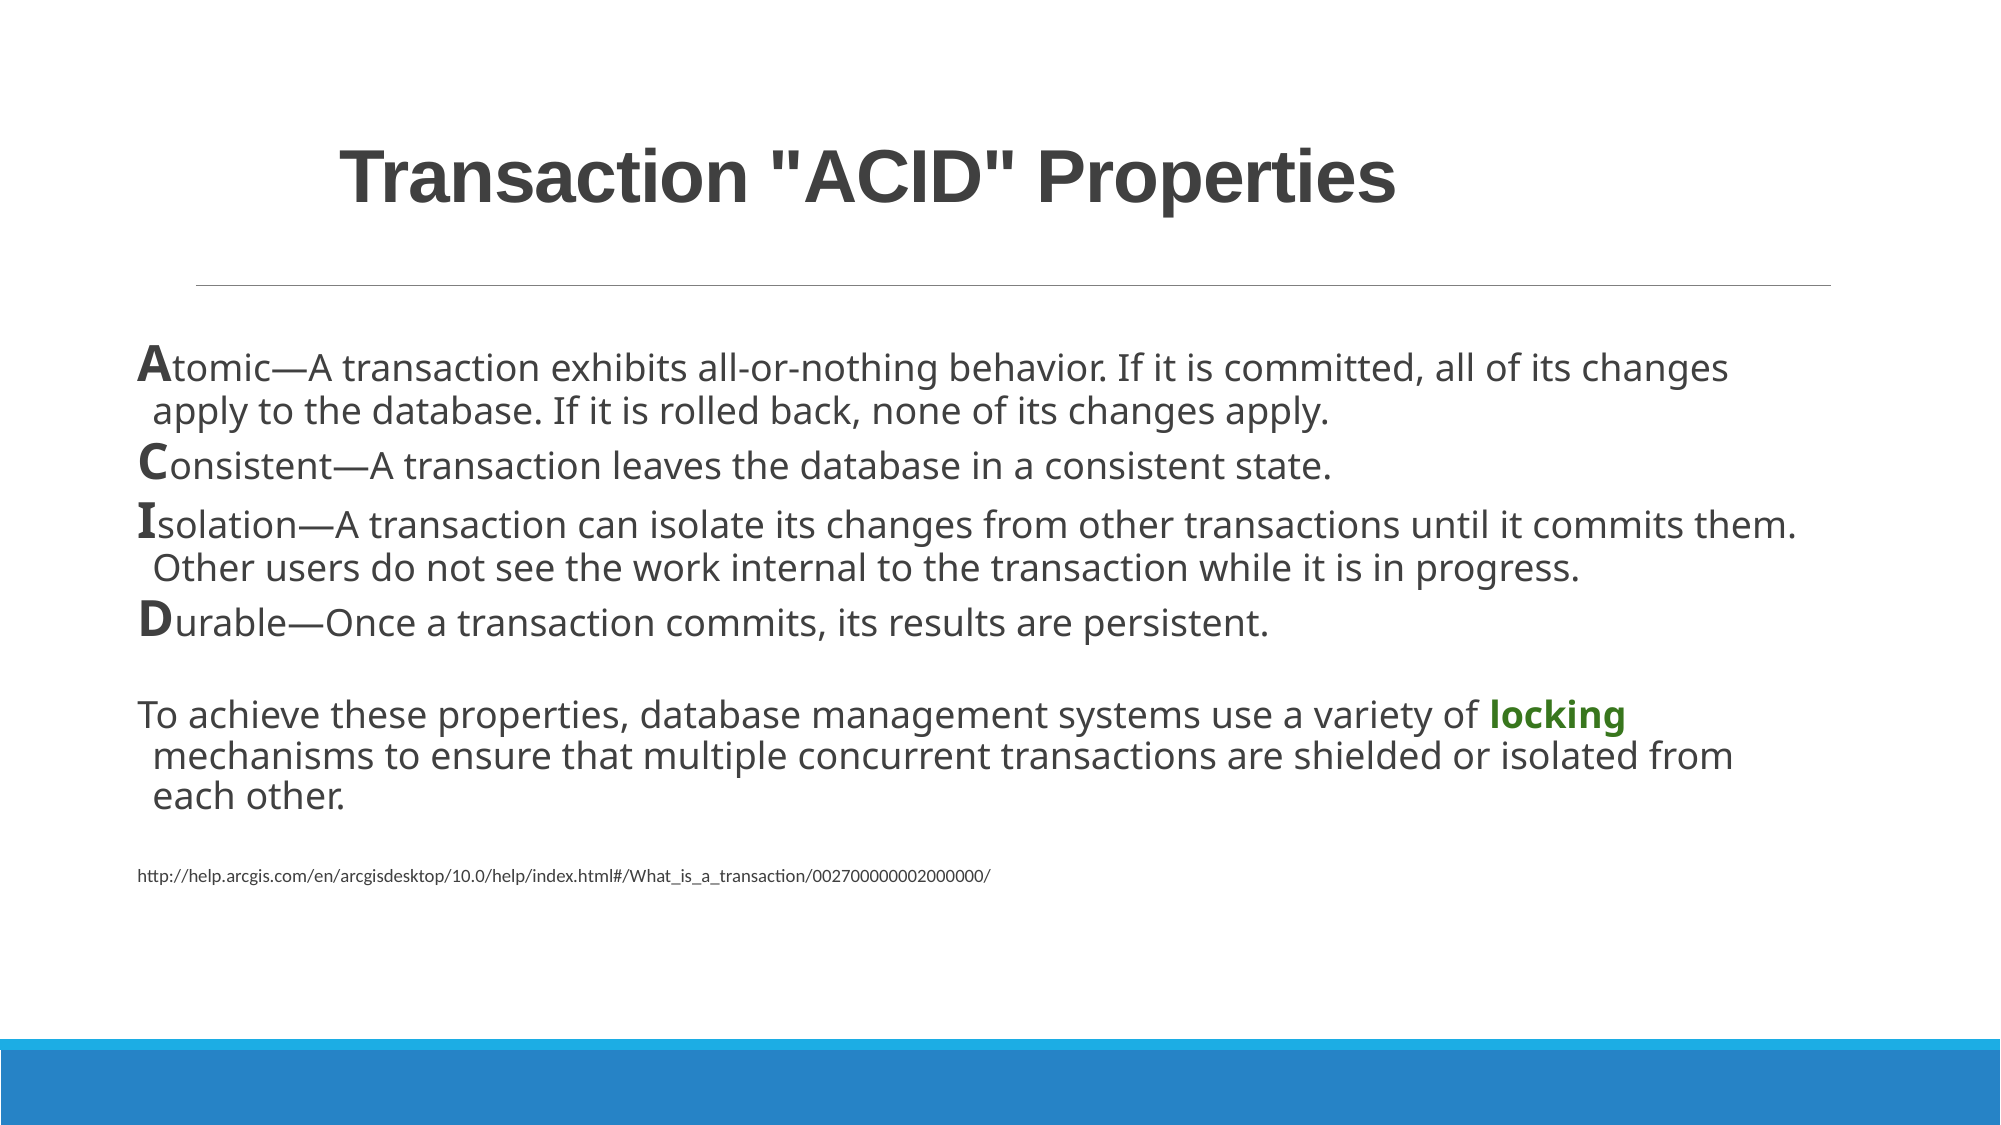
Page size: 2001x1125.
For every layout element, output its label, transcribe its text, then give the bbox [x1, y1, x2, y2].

list Atomic—A transaction exhibits all-or-nothing behavior. If it is committed, all of its changes apply to the database. If it is rolled back, none of its changes apply. Consistent—A transaction leaves the database in a consistent state. Isolation—A transaction can isolate its changes from other transactions until it commits them. Other users do not see the work internal to the transaction while it is in progress. Durable—Once a transaction commits, its results are persistent. To achieve these properties, database management systems use a variety of locking mechanisms to ensure that multiple concurrent transactions are shielded or isolated from each other. http://help.arcgis.com/en/arcgisdesktop/10.0/help/index.html#/What_is_a_transaction/002700000002000000/ [107, 323, 1826, 978]
title Transaction "ACID" Properties [324, 45, 1675, 233]
